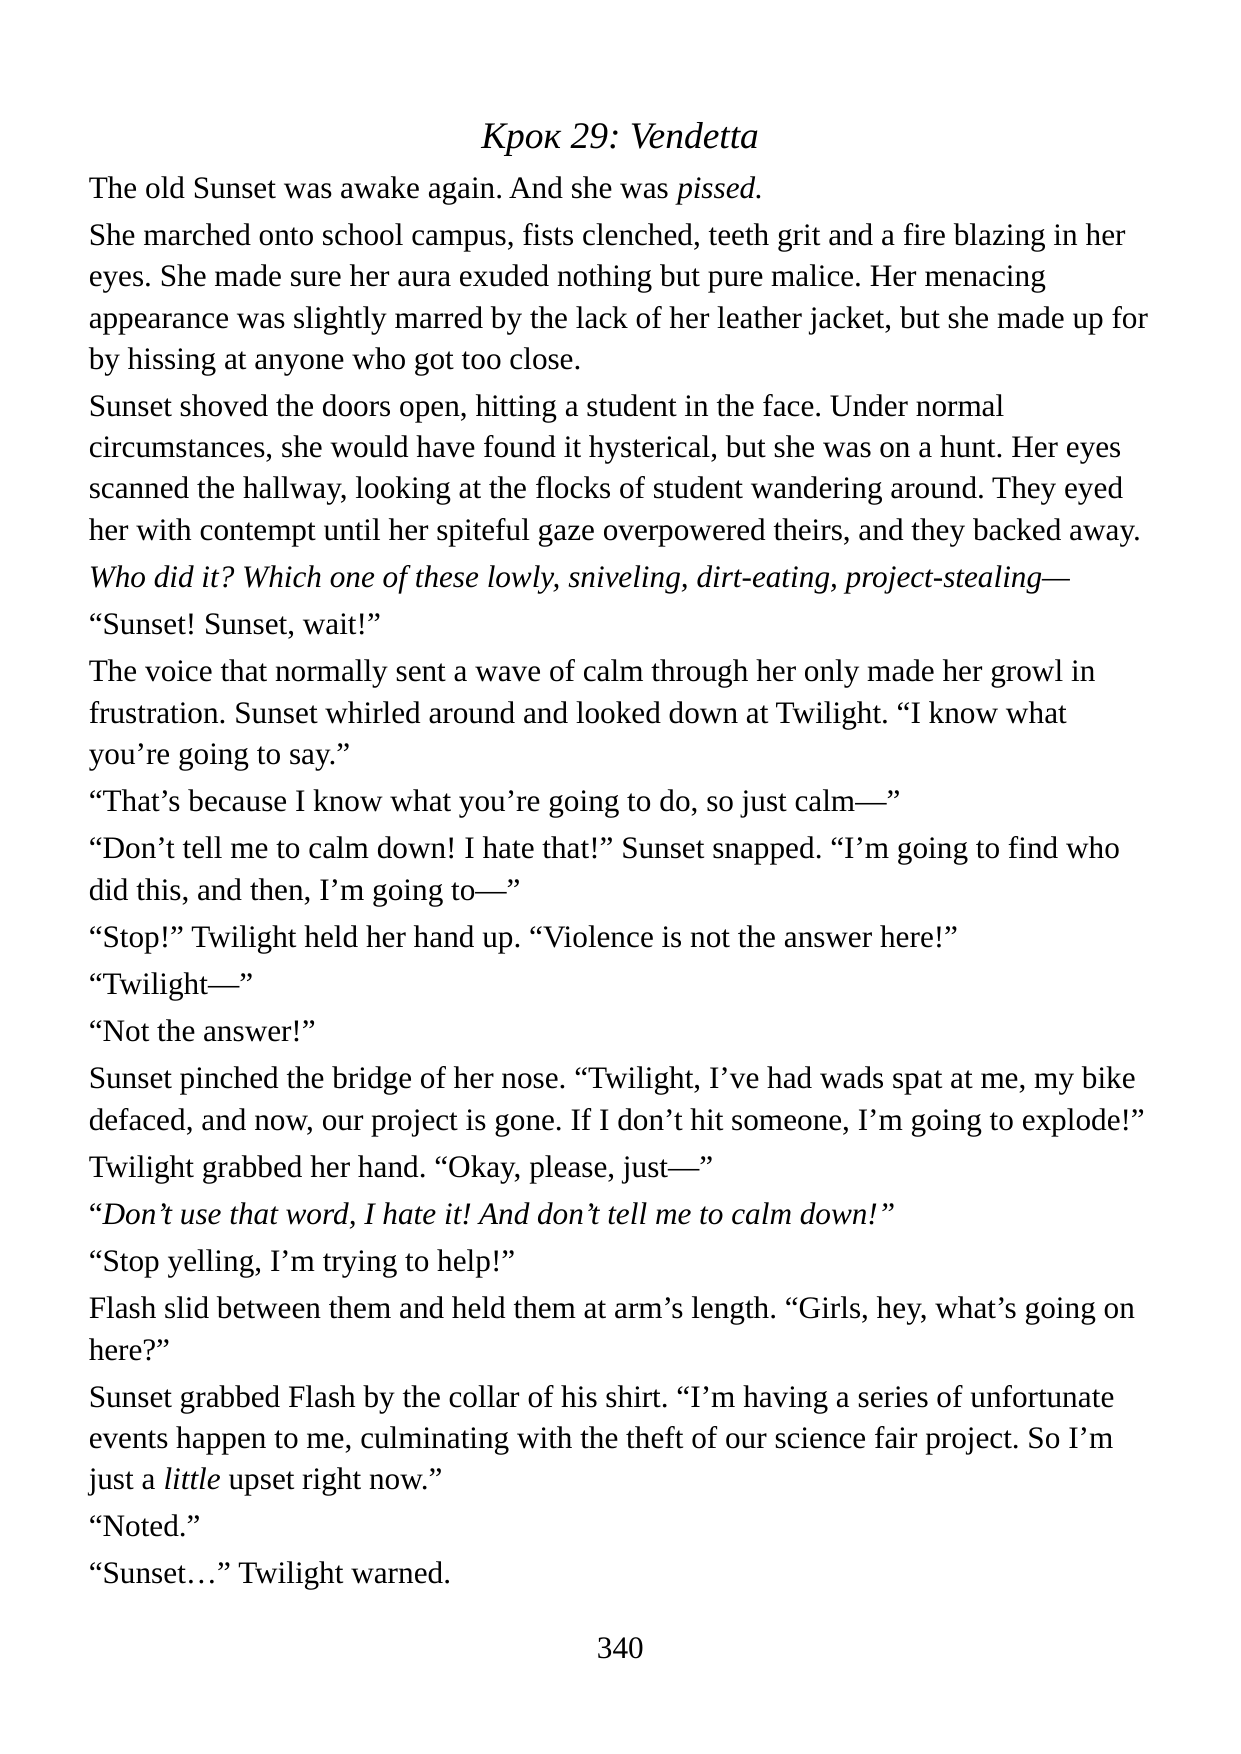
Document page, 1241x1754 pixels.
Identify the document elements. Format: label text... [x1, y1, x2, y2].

text Twilight grabbed her hand. “Okay, please, just—” [88, 1148, 1152, 1184]
text “Not the answer!” [88, 1012, 1152, 1048]
text She marched onto school campus, fists clenched, teeth grit and a fire blazing in her eyes. She made sure her aura exuded nothing but pure malice. Her menacing appearance was slightly marred by the lack of her leather jacket, but she made up for by hissing at anyone who got too close. [88, 216, 1152, 376]
text “Stop!” Twilight held her hand up. “Violence is not the answer here!” [88, 918, 1152, 954]
text The voice that normally sent a wave of calm through her only made her growl in frustration. Sunset whirled around and looked down at Twilight. “I know what you’re going to say.” [88, 653, 1152, 771]
subtitle Крок 29: Vendetta [88, 113, 1152, 157]
text “Sunset! Sunset, wait!” [88, 605, 1152, 641]
text “Stop yelling, I’m trying to help!” [88, 1242, 1152, 1278]
text Sunset shoved the doors open, hitting a student in the face. Under normal circumstances, she would have found it hysterical, but she was on a hunt. Her eyes scanned the hallway, looking at the flocks of student wandering around. They eyed her with contempt until her spiteful gaze overpowered theirs, and they backed away. [88, 387, 1152, 547]
text “Don’t tell me to calm down! I hate that!” Sunset snapped. “I’m going to find who did this, and then, I’m going to—” [88, 829, 1152, 907]
text The old Sunset was awake again. And she was pissed. [88, 169, 1152, 205]
text Sunset grabbed Flash by the collar of his shirt. “I’m having a series of unfortunate events happen to me, culminating with the theft of our science fair project. So I’m just a little upset right now.” [88, 1378, 1152, 1496]
text Flash slid between them and held them at arm’s length. “Girls, hey, what’s going on here?” [88, 1289, 1152, 1367]
text “Sunset…” Twilight warned. [88, 1555, 1152, 1591]
text “Noted.” [88, 1508, 1152, 1543]
text “Don’t use that word, I hate it! And don’t tell me to calm down!” [88, 1195, 1152, 1231]
text “That’s because I know what you’re going to do, so just calm—” [88, 782, 1152, 818]
text Who did it? Which one of these lowly, sniveling, dirt-eating, project-stealing— [88, 558, 1152, 594]
text “Twilight—” [88, 965, 1152, 1001]
text Sunset pinched the bridge of her nose. “Twilight, I’ve had wads spat at me, my bike defaced, and now, our project is gone. If I don’t hit someone, I’m going to explode!” [88, 1059, 1152, 1137]
